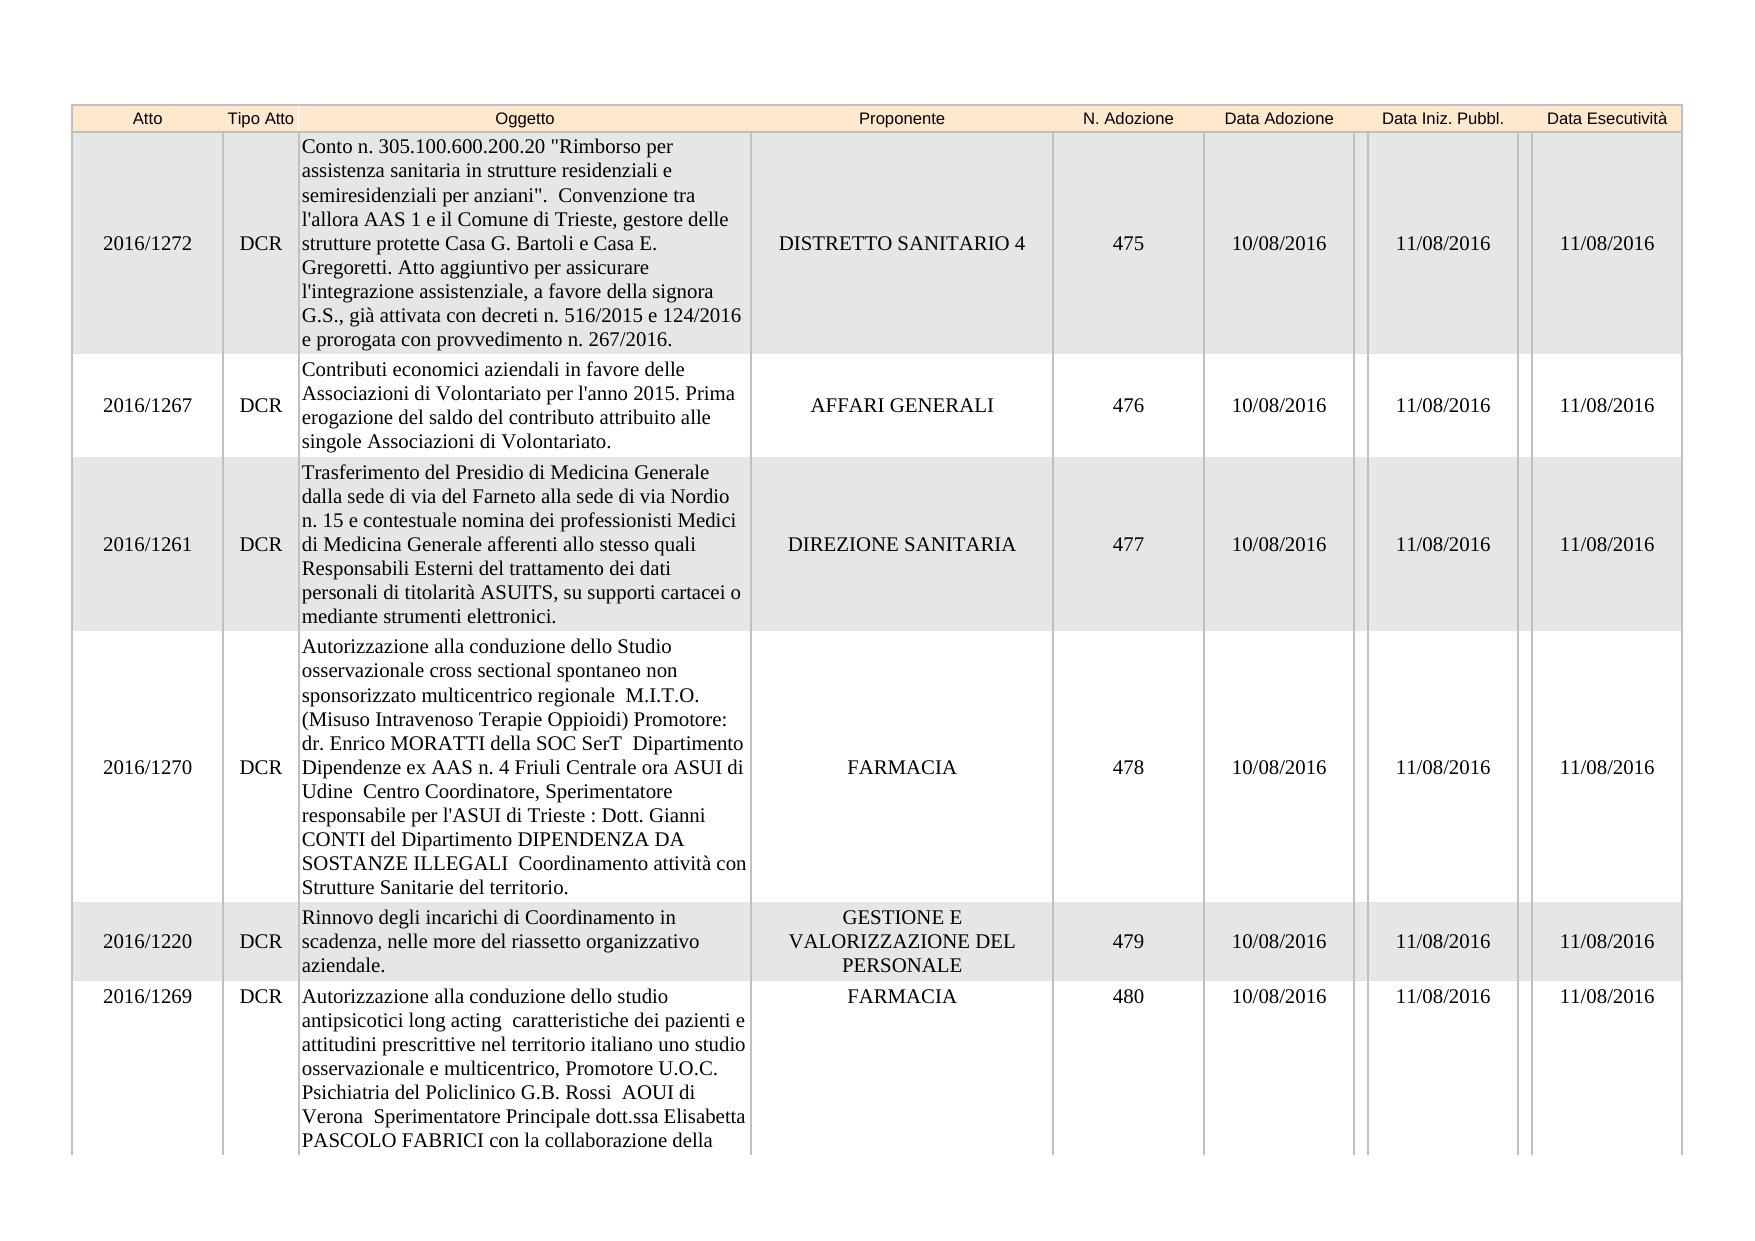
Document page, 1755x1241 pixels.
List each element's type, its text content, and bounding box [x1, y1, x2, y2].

table_cell 10/08/2016 [1205, 981, 1353, 1155]
table_cell Rinnovo degli incarichi di Coordinamento in scadenza, nelle more del riassetto organizzativo aziendale. [300, 902, 750, 981]
table_cell [1355, 631, 1367, 902]
table_cell [1355, 354, 1367, 457]
table_header Oggetto [299, 106, 751, 131]
table_header Data Iniz. Pubbl. [1368, 106, 1518, 131]
table_cell 10/08/2016 [1205, 457, 1353, 631]
table_cell 11/08/2016 [1369, 354, 1517, 457]
table_header [1354, 106, 1368, 131]
table_cell DISTRETTO SANITARIO 4 [752, 133, 1052, 354]
table_cell DIREZIONE SANITARIA [752, 457, 1052, 631]
table_cell 11/08/2016 [1533, 133, 1681, 354]
table_cell 11/08/2016 [1533, 981, 1681, 1155]
table_cell 10/08/2016 [1205, 631, 1353, 902]
table_header Tipo Atto [223, 106, 298, 131]
table_cell 478 [1054, 631, 1203, 902]
table_cell 2016/1220 [73, 902, 222, 981]
table_cell 480 [1054, 981, 1203, 1155]
table_cell 10/08/2016 [1205, 354, 1353, 457]
table_cell 11/08/2016 [1533, 354, 1681, 457]
table_header Data Esecutività [1532, 106, 1681, 131]
table_cell AFFARI GENERALI [752, 354, 1052, 457]
table_cell 2016/1272 [73, 133, 222, 354]
table_cell 11/08/2016 [1369, 902, 1517, 981]
table_cell DCR [224, 133, 298, 354]
table_cell [1519, 981, 1531, 1155]
table_cell 11/08/2016 [1369, 631, 1517, 902]
table_cell [1519, 457, 1531, 631]
table_cell 479 [1054, 902, 1203, 981]
table_header Proponente [751, 106, 1053, 131]
table_cell GESTIONE E VALORIZZAZIONE DEL PERSONALE [752, 902, 1052, 981]
table_cell Autorizzazione alla conduzione dello Studio osservazionale cross sectional spontaneo non sponsorizzato multicentrico regionale M.I.T.O. (Misuso Intravenoso Terapie Oppioidi) Promotore: dr. Enrico MORATTI della SOC SerT Dipartimento Dipendenze ex AAS n. 4 Friuli Centrale ora ASUI di Udine Centro Coordinatore, Sperimentatore responsabile per l'ASUI di Trieste : Dott. Gianni CONTI del Dipartimento DIPENDENZA DA SOSTANZE ILLEGALI Coordinamento attività con Strutture Sanitarie del territorio. [300, 631, 750, 902]
table_cell [1355, 133, 1367, 354]
table_cell DCR [224, 981, 298, 1155]
table_cell Trasferimento del Presidio di Medicina Generale dalla sede di via del Farneto alla sede di via Nordio n. 15 e contestuale nomina dei professionisti Medici di Medicina Generale afferenti allo stesso quali Responsabili Esterni del trattamento dei dati personali di titolarità ASUITS, su supporti cartacei o mediante strumenti elettronici. [300, 457, 750, 631]
table_cell 11/08/2016 [1533, 902, 1681, 981]
table_cell DCR [224, 354, 298, 457]
table_cell 2016/1269 [73, 981, 222, 1155]
table_cell FARMACIA [752, 981, 1052, 1155]
table_cell 11/08/2016 [1369, 981, 1517, 1155]
table_cell 477 [1054, 457, 1203, 631]
table_cell FARMACIA [752, 631, 1052, 902]
table_header N. Adozione [1053, 106, 1204, 131]
table_cell 10/08/2016 [1205, 902, 1353, 981]
table_cell [1355, 457, 1367, 631]
table_cell DCR [224, 631, 298, 902]
table_cell Contributi economici aziendali in favore delle Associazioni di Volontariato per l'anno 2015. Prima erogazione del saldo del contributo attribuito alle singole Associazioni di Volontariato. [300, 354, 750, 457]
table_cell [1355, 981, 1367, 1155]
table_cell [1355, 902, 1367, 981]
table_cell 11/08/2016 [1533, 457, 1681, 631]
table_cell 11/08/2016 [1533, 631, 1681, 902]
table_cell 475 [1054, 133, 1203, 354]
table_cell 2016/1267 [73, 354, 222, 457]
table_cell 11/08/2016 [1369, 133, 1517, 354]
table_cell [1519, 631, 1531, 902]
table_cell 11/08/2016 [1369, 457, 1517, 631]
table_header [1518, 106, 1532, 131]
table_cell 476 [1054, 354, 1203, 457]
table_cell 2016/1261 [73, 457, 222, 631]
table_cell 2016/1270 [73, 631, 222, 902]
table_cell DCR [224, 457, 298, 631]
table_cell Autorizzazione alla conduzione dello studio antipsicotici long acting caratteristiche dei pazienti e attitudini prescrittive nel territorio italiano uno studio osservazionale e multicentrico, Promotore U.O.C. Psichiatria del Policlinico G.B. Rossi AOUI di Verona Sperimentatore Principale dott.ssa Elisabetta PASCOLO FABRICI con la collaborazione della [300, 981, 750, 1155]
table_header Data Adozione [1204, 106, 1354, 131]
table_header Atto [73, 106, 223, 131]
table_cell Conto n. 305.100.600.200.20 "Rimborso per assistenza sanitaria in strutture residenziali e semiresidenziali per anziani". Convenzione tra l'allora AAS 1 e il Comune di Trieste, gestore delle strutture protette Casa G. Bartoli e Casa E. Gregoretti. Atto aggiuntivo per assicurare l'integrazione assistenziale, a favore della signora G.S., già attivata con decreti n. 516/2015 e 124/2016 e prorogata con provvedimento n. 267/2016. [300, 133, 750, 354]
table_cell [1519, 133, 1531, 354]
table_cell DCR [224, 902, 298, 981]
table_cell 10/08/2016 [1205, 133, 1353, 354]
table_cell [1519, 354, 1531, 457]
table_cell [1519, 902, 1531, 981]
